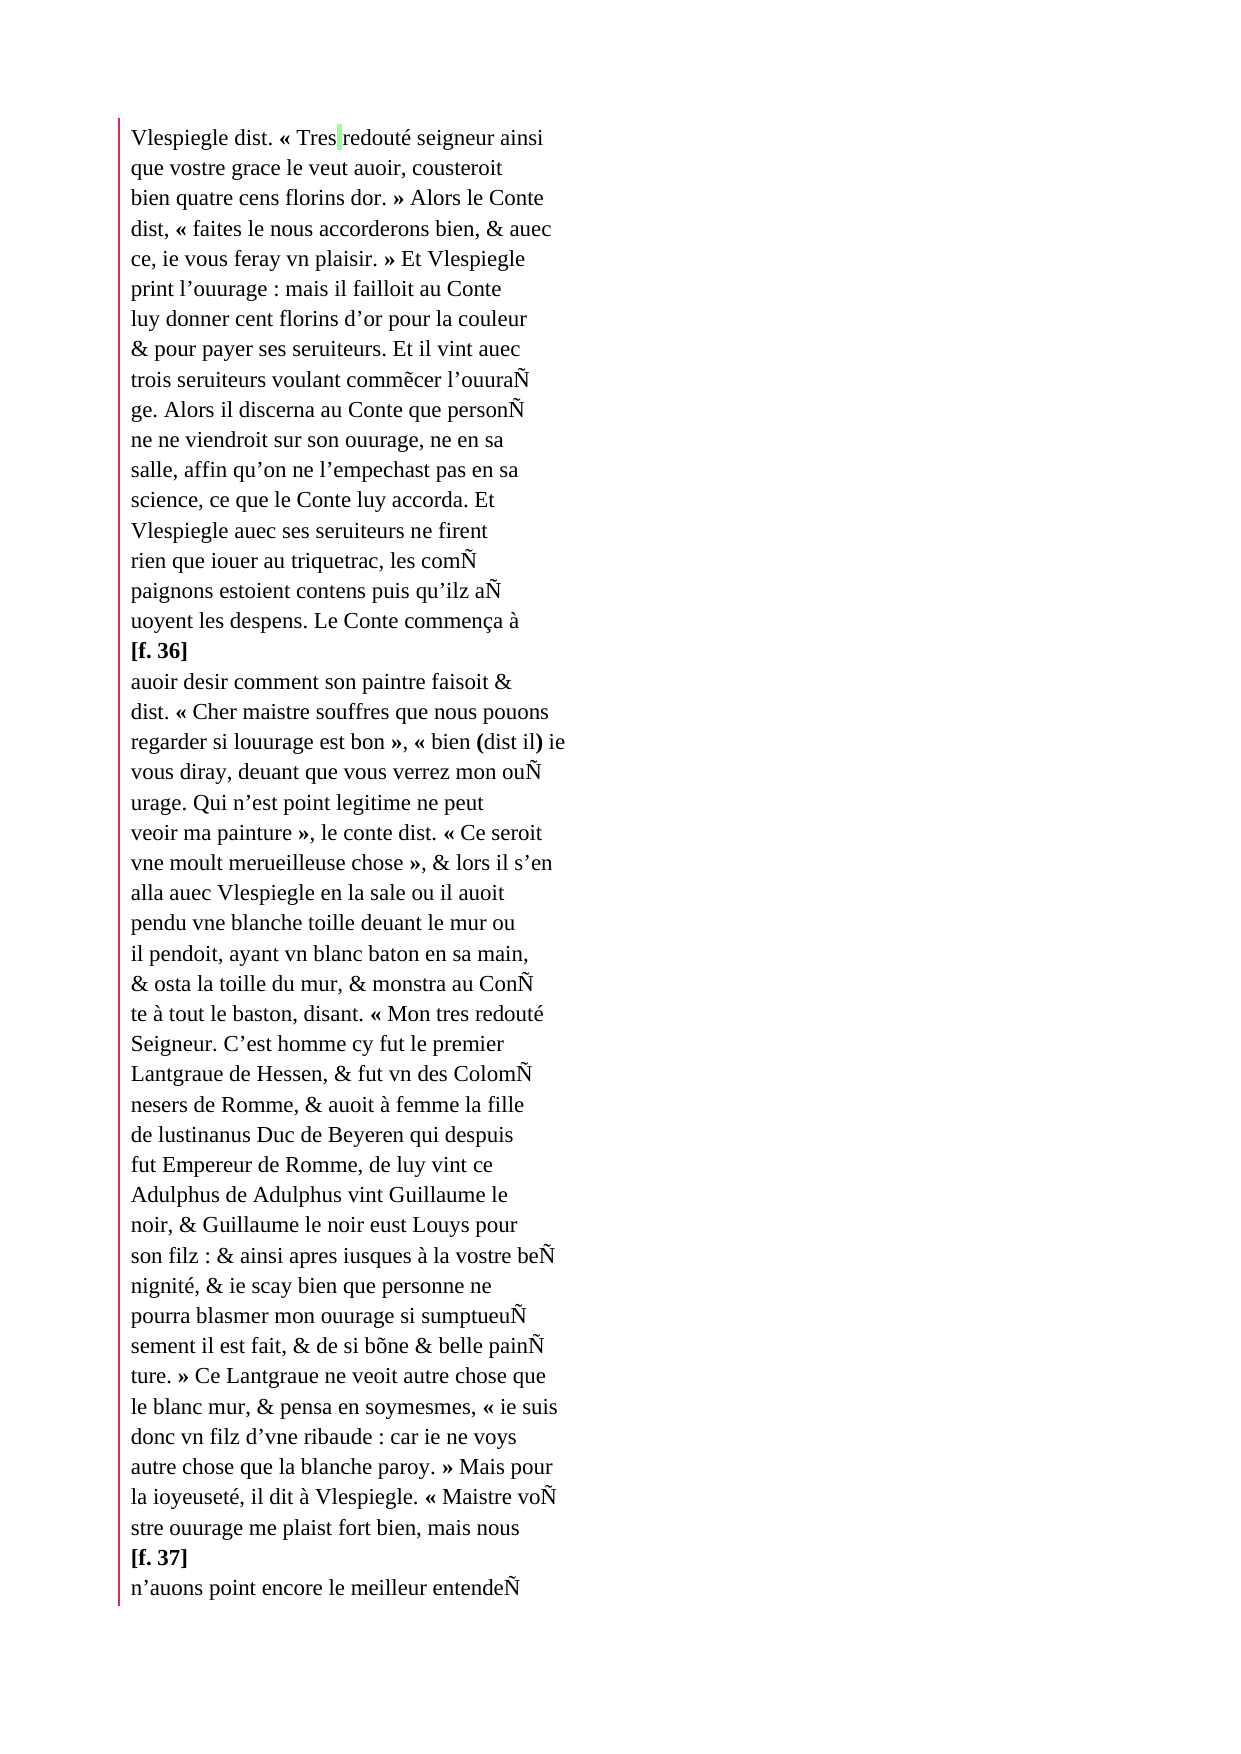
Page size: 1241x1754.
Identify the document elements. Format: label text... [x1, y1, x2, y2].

text Vlespiegle dist. « Tres redouté seigneur ainsi que vostre grace le veut auoir, cousteroit bien quatre cens florins dor. » Alors le Conte dist, « faites le nous accorderons bien, & auec ce, ie vous feray vn plaisir. » Et Vlespiegle print l’ouurage : mais il failloit au Conte luy donner cent florins d’or pour la couleur & pour payer ses seruiteurs. Et il vint auec trois seruiteurs voulant commẽcer l’ouuraÑ ge. Alors il discerna au Conte que personÑ ne ne viendroit sur son ouurage, ne en sa salle, affin qu’on ne l’empechast pas en sa science, ce que le Conte luy accorda. Et Vlespiegle auec ses seruiteurs ne firent rien que iouer au triquetrac, les comÑ paignons estoient contens puis qu’ilz aÑ uoyent les despens. Le Conte commença à [f. 36] auoir desir comment son paintre faisoit & dist. « Cher maistre souffres que nous pouons regarder si louurage est bon », « bien (dist il) ie vous diray, deuant que vous verrez mon ouÑ urage. Qui n’est point legitime ne peut veoir ma painture », le conte dist. « Ce seroit vne moult merueilleuse chose », & lors il s’en alla auec Vlespiegle en la sale ou il auoit pendu vne blanche toille deuant le mur ou il pendoit, ayant vn blanc baton en sa main, & osta la toille du mur, & monstra au ConÑ te à tout le baston, disant. « Mon tres redouté Seigneur. C’est homme cy fut le premier Lantgraue de Hessen, & fut vn des ColomÑ nesers de Romme, & auoit à femme la fille de lustinanus Duc de Beyeren qui despuis fut Empereur de Romme, de luy vint ce Adulphus de Adulphus vint Guillaume le noir, & Guillaume le noir eust Louys pour son filz : & ainsi apres iusques à la vostre beÑ nignité, & ie scay bien que personne ne pourra blasmer mon ouurage si sumptueuÑ sement il est fait, & de si bõne & belle painÑ ture. » Ce Lantgraue ne veoit autre chose que le blanc mur, & pensa en soymesmes, « ie suis donc vn filz d’vne ribaude : car ie ne voys autre chose que la blanche paroy. » Mais pour la ioyeuseté, il dit à Vlespiegle. « Maistre voÑ stre ouurage me plaist fort bien, mais nous [f. 37] n’auons point encore le meilleur entendeÑ [120, 118, 1122, 1606]
